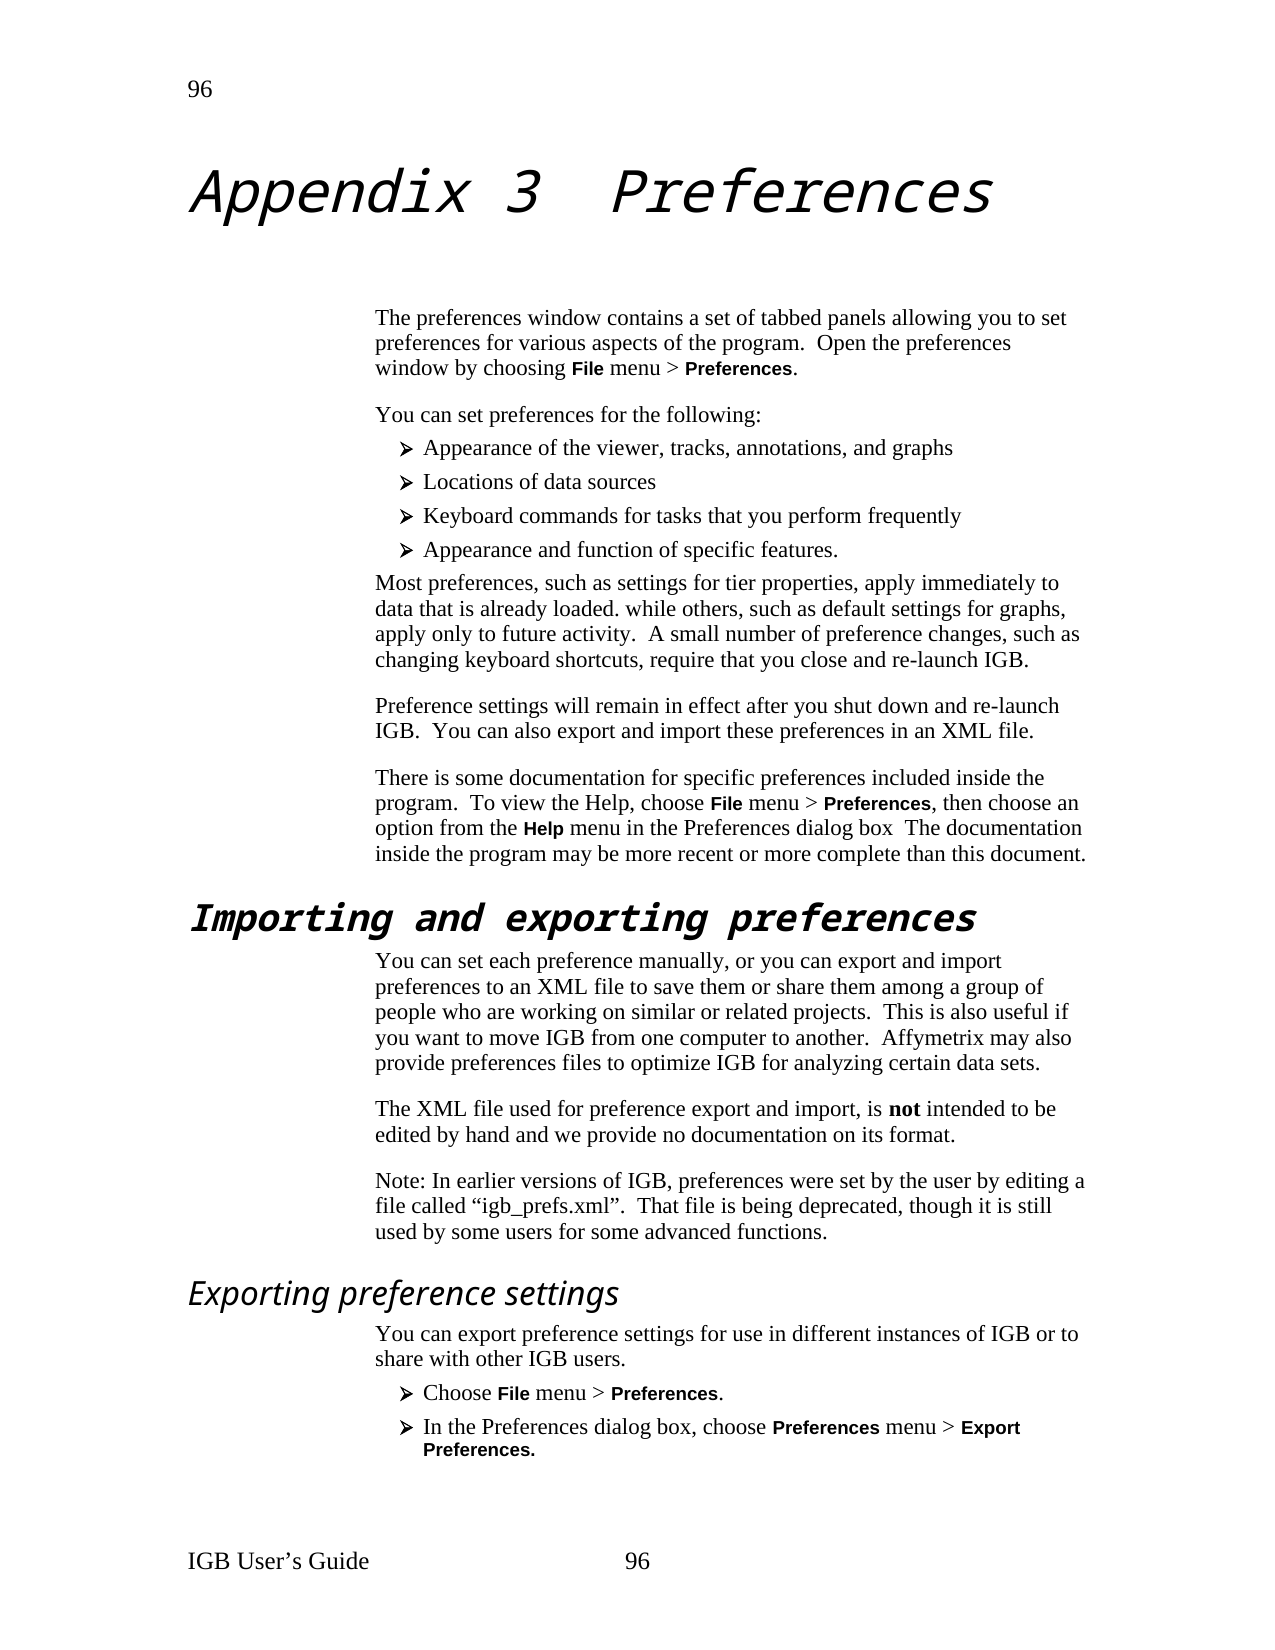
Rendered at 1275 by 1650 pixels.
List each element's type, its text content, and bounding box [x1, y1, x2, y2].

list Keyboard commands for tasks that you perform frequently [399, 503, 1087, 528]
list Choose File menu > Preferences. [399, 1380, 1087, 1406]
list Locations of data sources [399, 469, 1087, 494]
text The preferences window contains a set of tabbed panels allowing you to set preferences for various aspects of the program. Open the preferences window by choosing File menu > Preferences. [375, 304, 1087, 381]
list Appearance and function of specific features. [399, 537, 1087, 562]
text You can set preferences for the following: [375, 402, 1087, 427]
text You can set each preference manually, or you can export and import preferences to an XML file to save them or share them among a group of people who are working on similar or related projects. This is also useful if you want to move IGB from one computer to another. Affymetrix may also provide preferences files to optimize IGB for analyzing certain data sets. [375, 948, 1087, 1076]
list In the Preferences dialog box, choose Preferences menu > Export Preferences. [399, 1414, 1087, 1460]
text Preference settings will remain in effect after you shut down and re-launch IGB. You can also export and import these preferences in an XML file. [375, 693, 1087, 744]
subtitle Exporting preference settings [187, 1269, 1087, 1315]
subtitle Appendix 3 Preferences [187, 150, 1087, 229]
list Appearance of the viewer, tracks, annotations, and graphs [399, 435, 1087, 461]
text There is some documentation for specific preferences included inside the program. To view the Help, choose File menu > Preferences, then choose an option from the Help menu in the Preferences dialog box The documentation inside the program may be more recent or more complete than this document. [375, 764, 1087, 866]
subtitle Importing and exporting preferences [187, 891, 1087, 942]
text Note: In earlier versions of IGB, preferences were set by the user by editing a file called “igb_prefs.xml”. That file is being deprecated, though it is still used by some users for some advanced functions. [375, 1168, 1087, 1244]
text Most preferences, such as settings for tier properties, apply immediately to data that is already loaded. while others, such as default settings for graphs, apply only to future activity. A small number of preference changes, such as changing keyboard shortcuts, require that you close and re-launch IGB. [375, 570, 1087, 672]
text The XML file used for preference export and import, is not intended to be edited by hand and we provide no documentation on its format. [375, 1096, 1087, 1147]
text You can export preference settings for use in different instances of IGB or to share with other IGB users. [375, 1321, 1087, 1372]
